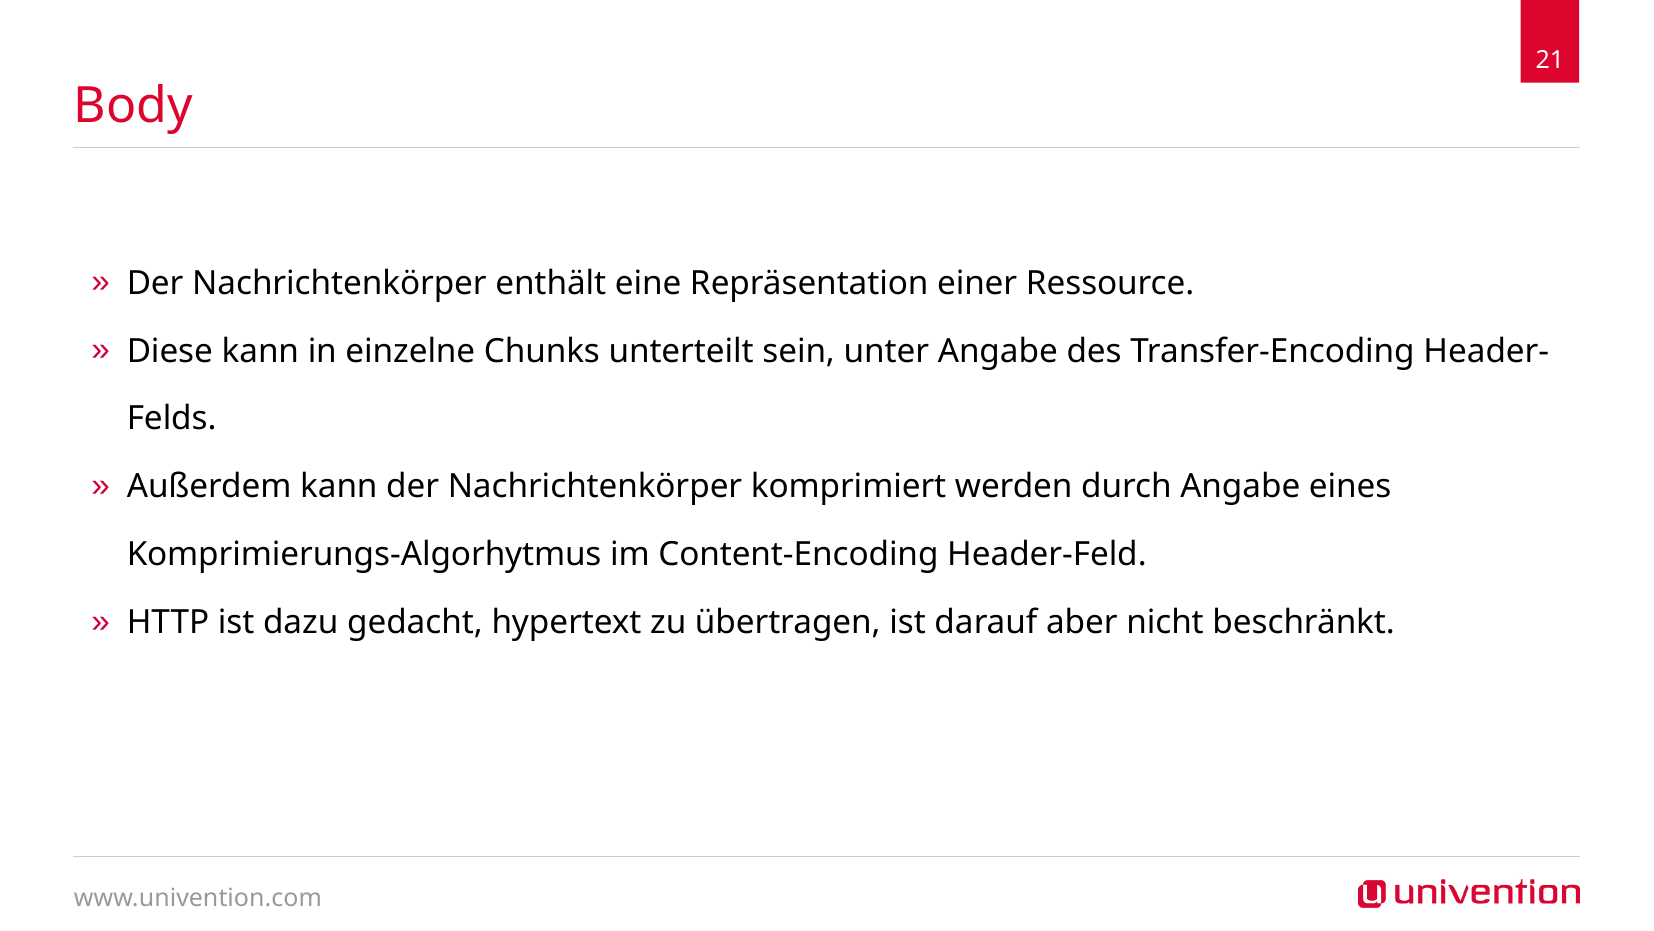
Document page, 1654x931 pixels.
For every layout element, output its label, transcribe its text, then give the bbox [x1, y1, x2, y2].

picture [1358, 879, 1580, 908]
title Body [73, 59, 1580, 148]
list Der Nachrichtenkörper enthält eine Repräsentation einer Ressource. Diese kann in einzelne Chunks unterteilt sein, unter Angabe des Transfer-Encoding Header-Felds. Außerdem kann der Nachrichtenkörper komprimiert werden durch Angabe eines Komprimierungs-Algorhytmus im Content-Encoding Header-Feld. HTTP ist dazu gedacht, hypertext zu übertragen, ist darauf aber nicht beschränkt. [73, 236, 1580, 827]
